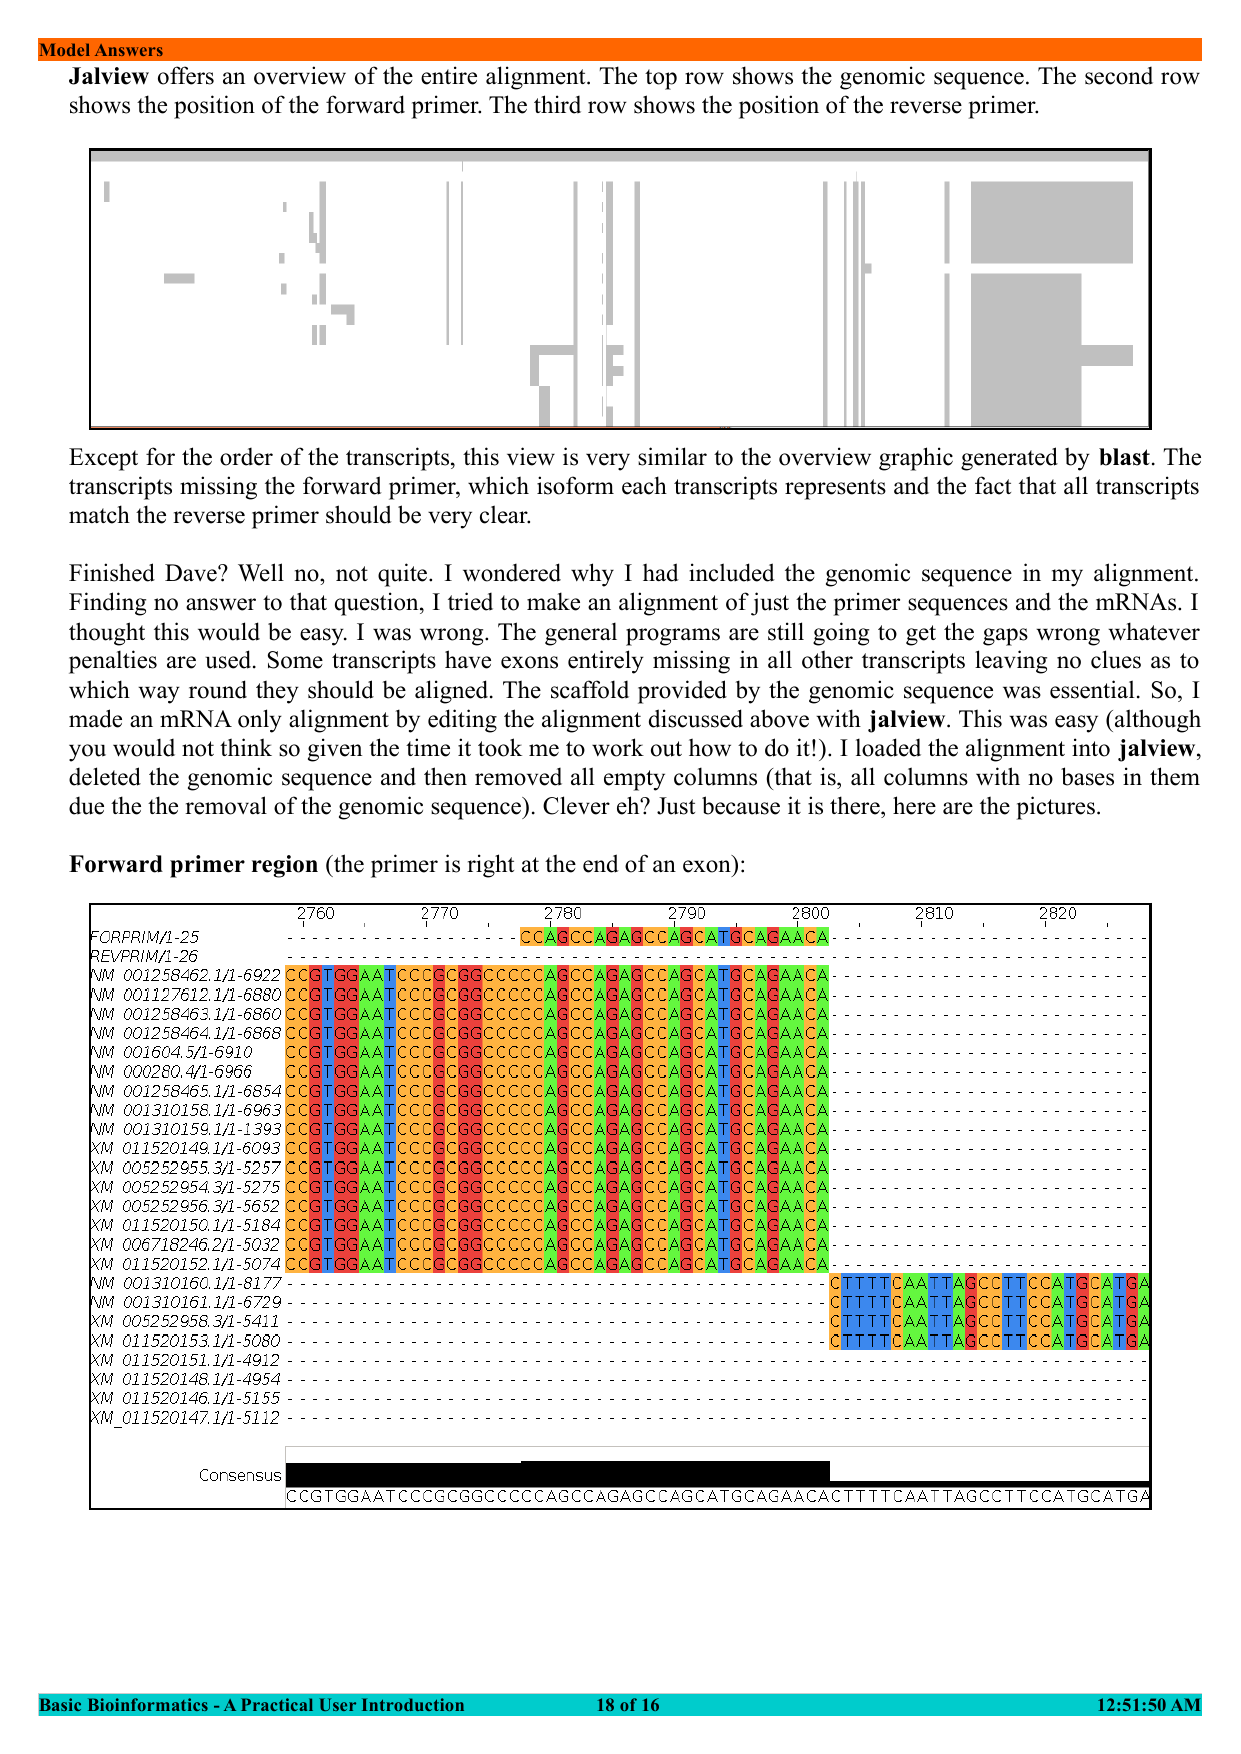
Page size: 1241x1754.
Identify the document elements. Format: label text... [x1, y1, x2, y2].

text Forward primer region (the primer is right at the end of an exon): [69, 849, 1202, 878]
picture [91, 905, 1149, 1508]
picture [91, 150, 1149, 428]
text Except for the order of the transcripts, this view is very similar to the overview graphic generated by blast. The transcripts missing the forward primer, which isoform each transcripts represents and the fact that all transcripts match the reverse primer should be very clear. [69, 428, 1202, 529]
text Finished Dave? Well no, not quite. I wondered why I had included the genomic sequence in my alignment. Finding no answer to that question, I tried to make an alignment of just the primer sequences and the mRNAs. I thought this would be easy. I was wrong. The general programs are still going to get the gaps wrong whatever penalties are used. Some transcripts have exons entirely missing in all other transcripts leaving no clues as to which way round they should be aligned. The scaffold provided by the genomic sequence was essential. So, I made an mRNA only alignment by editing the alignment discussed above with jalview. This was easy (although you would not think so given the time it took me to work out how to do it!). I loaded the alignment into jalview, deleted the genomic sequence and then removed all empty columns (that is, all columns with no bases in them due the the removal of the genomic sequence). Clever eh? Just because it is there, here are the pictures. [69, 558, 1202, 820]
text Jalview offers an overview of the entire alignment. The top row shows the genomic sequence. The second row shows the position of the forward primer. The third row shows the position of the reverse primer. [69, 61, 1202, 119]
